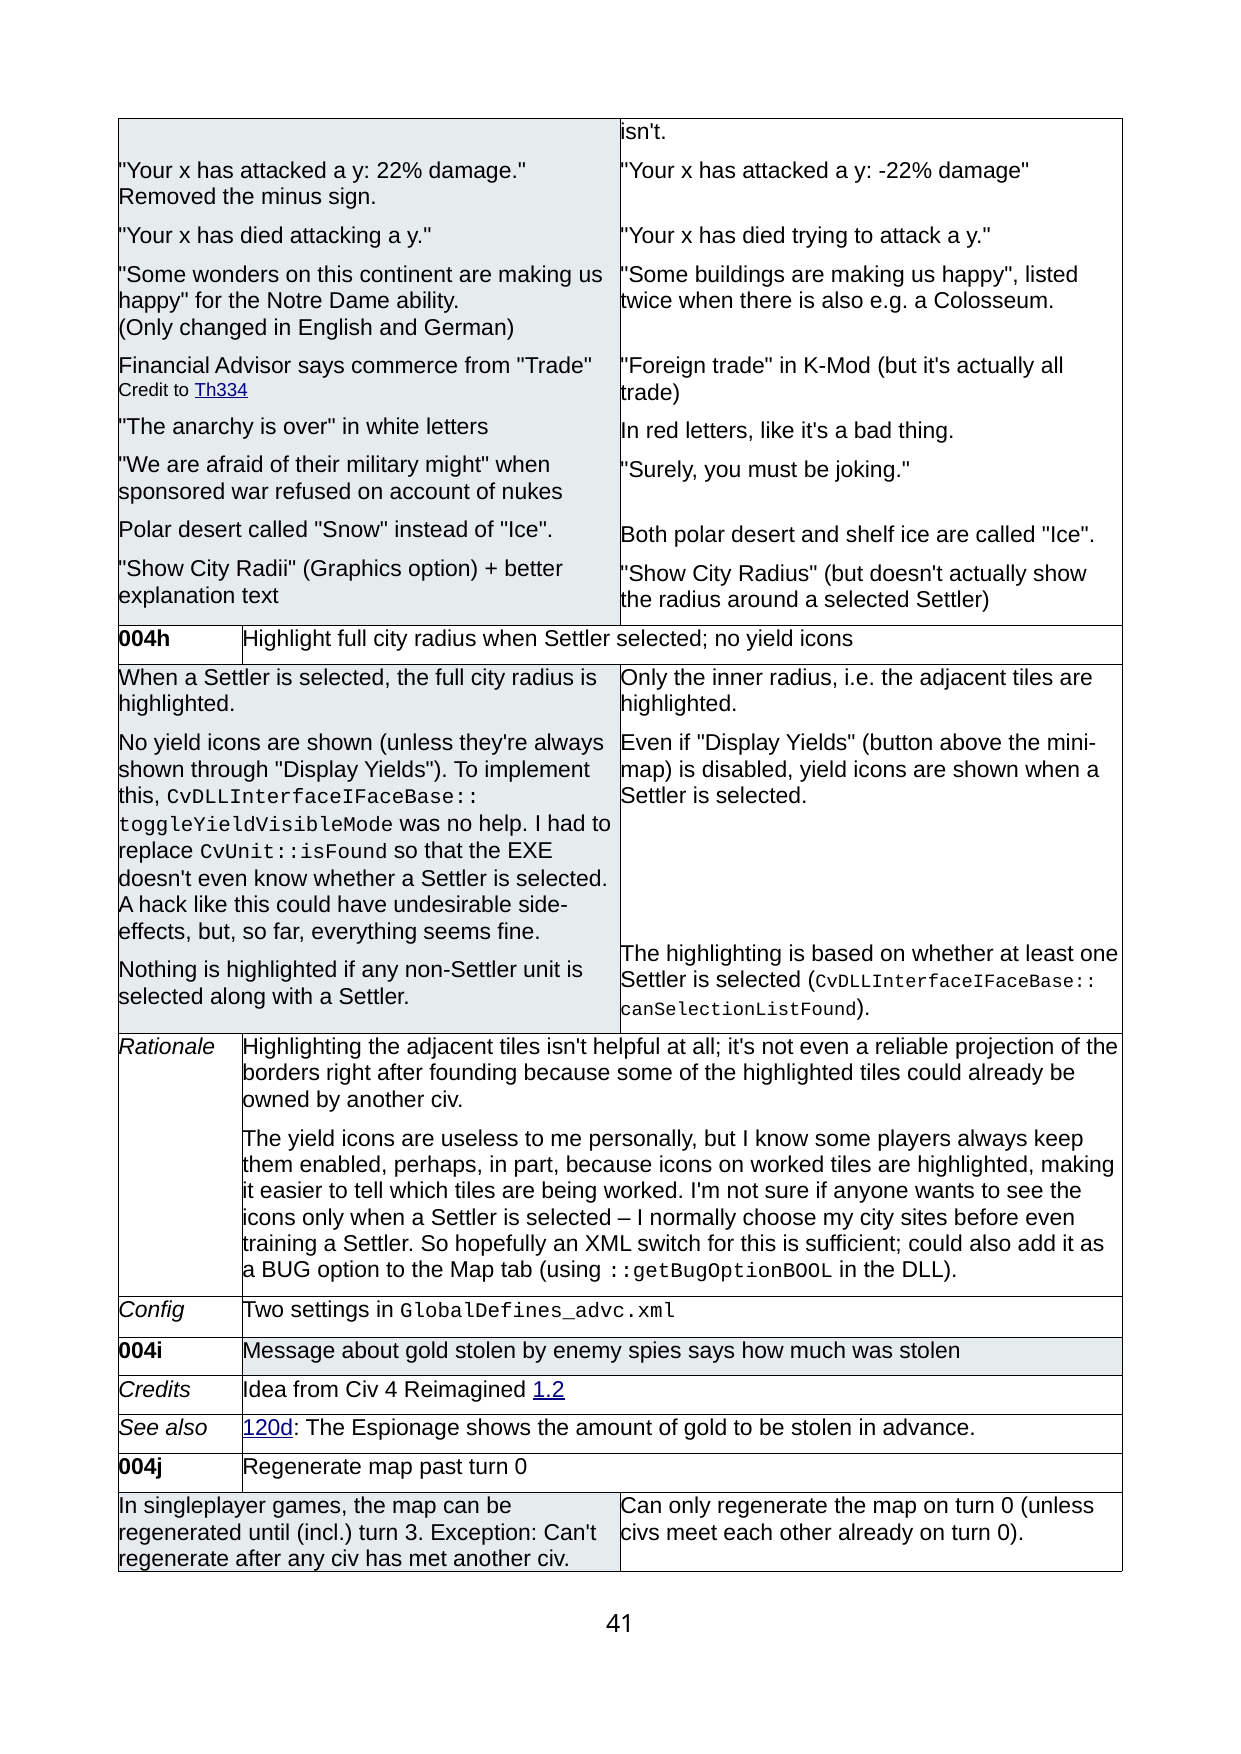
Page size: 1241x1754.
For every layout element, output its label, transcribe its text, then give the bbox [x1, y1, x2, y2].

table_cell isn't. "Your x has attacked a y: -22% damage" "Your x has died trying to attack a y." "Some buildings are making us happy", listed twice when there is also e.g. a Colosseum. "Foreign trade" in K-Mod (but it's actually all trade) In red letters, like it's a bad thing. "Surely, you must be joking." Both polar desert and shelf ice are called "Ice". "Show City Radius" (but doesn't actually show the radius around a selected Settler) [621, 119, 1122, 625]
table_cell "Your x has attacked a y: 22% damage." Removed the minus sign. "Your x has died attacking a y." "Some wonders on this continent are making us happy" for the Notre Dame ability. (Only changed in English and German) Financial Advisor says commerce from "Trade" Credit to Th334 "The anarchy is over" in white letters "We are afraid of their military might" when sponsored war refused on account of nukes Polar desert called "Snow" instead of "Ice". "Show City Radii" (Graphics option) + better explanation text [119, 119, 620, 625]
table_cell Two settings in GlobalDefines_advc.xml [243, 1297, 1122, 1337]
table_cell Rationale [119, 1034, 242, 1296]
table_cell 004h [119, 626, 242, 664]
table_cell Credits [119, 1376, 242, 1414]
table_cell 004i [119, 1338, 242, 1375]
table_cell Only the inner radius, i.e. the adjacent tiles are highlighted. Even if "Display Yields" (button above the mini-map) is disabled, yield icons are shown when a Settler is selected. The highlighting is based on whether at least one Settler is selected (CvDLLInterfaceIFaceBase:: canSelectionListFound). [621, 665, 1122, 1033]
table_cell Highlight full city radius when Settler selected; no yield icons [243, 626, 1122, 664]
table_cell When a Settler is selected, the full city radius is highlighted. No yield icons are shown (unless they're always shown through "Display Yields"). To implement this, CvDLLInterfaceIFaceBase:: toggleYieldVisibleMode was no help. I had to replace CvUnit::isFound so that the EXE doesn't even know whether a Settler is selected. A hack like this could have undesirable side-effects, but, so far, everything seems fine. Nothing is highlighted if any non-Settler unit is selected along with a Settler. [119, 665, 620, 1033]
table_cell See also [119, 1415, 242, 1453]
table_cell Config [119, 1297, 242, 1337]
table_cell Highlighting the adjacent tiles isn't helpful at all; it's not even a reliable projection of the borders right after founding because some of the highlighted tiles could already be owned by another civ. The yield icons are useless to me personally, but I know some players always keep them enabled, perhaps, in part, because icons on worked tiles are highlighted, making it easier to tell which tiles are being worked. I'm not sure if anyone wants to see the icons only when a Settler is selected – I normally choose my city sites before even training a Settler. So hopefully an XML switch for this is sufficient; could also add it as a BUG option to the Map tab (using ::getBugOptionBOOL in the DLL). [243, 1034, 1122, 1296]
table_cell Regenerate map past turn 0 [243, 1454, 1122, 1492]
table_cell In singleplayer games, the map can be regenerated until (incl.) turn 3. Exception: Can't regenerate after any civ has met another civ. [119, 1493, 620, 1571]
table_cell Message about gold stolen by enemy spies says how much was stolen [243, 1338, 1122, 1375]
table_cell Idea from Civ 4 Reimagined 1.2 [243, 1376, 1122, 1414]
table_cell 004j [119, 1454, 242, 1492]
table_cell 120d: The Espionage shows the amount of gold to be stolen in advance. [243, 1415, 1122, 1453]
table_cell Can only regenerate the map on turn 0 (unless civs meet each other already on turn 0). [621, 1493, 1122, 1571]
